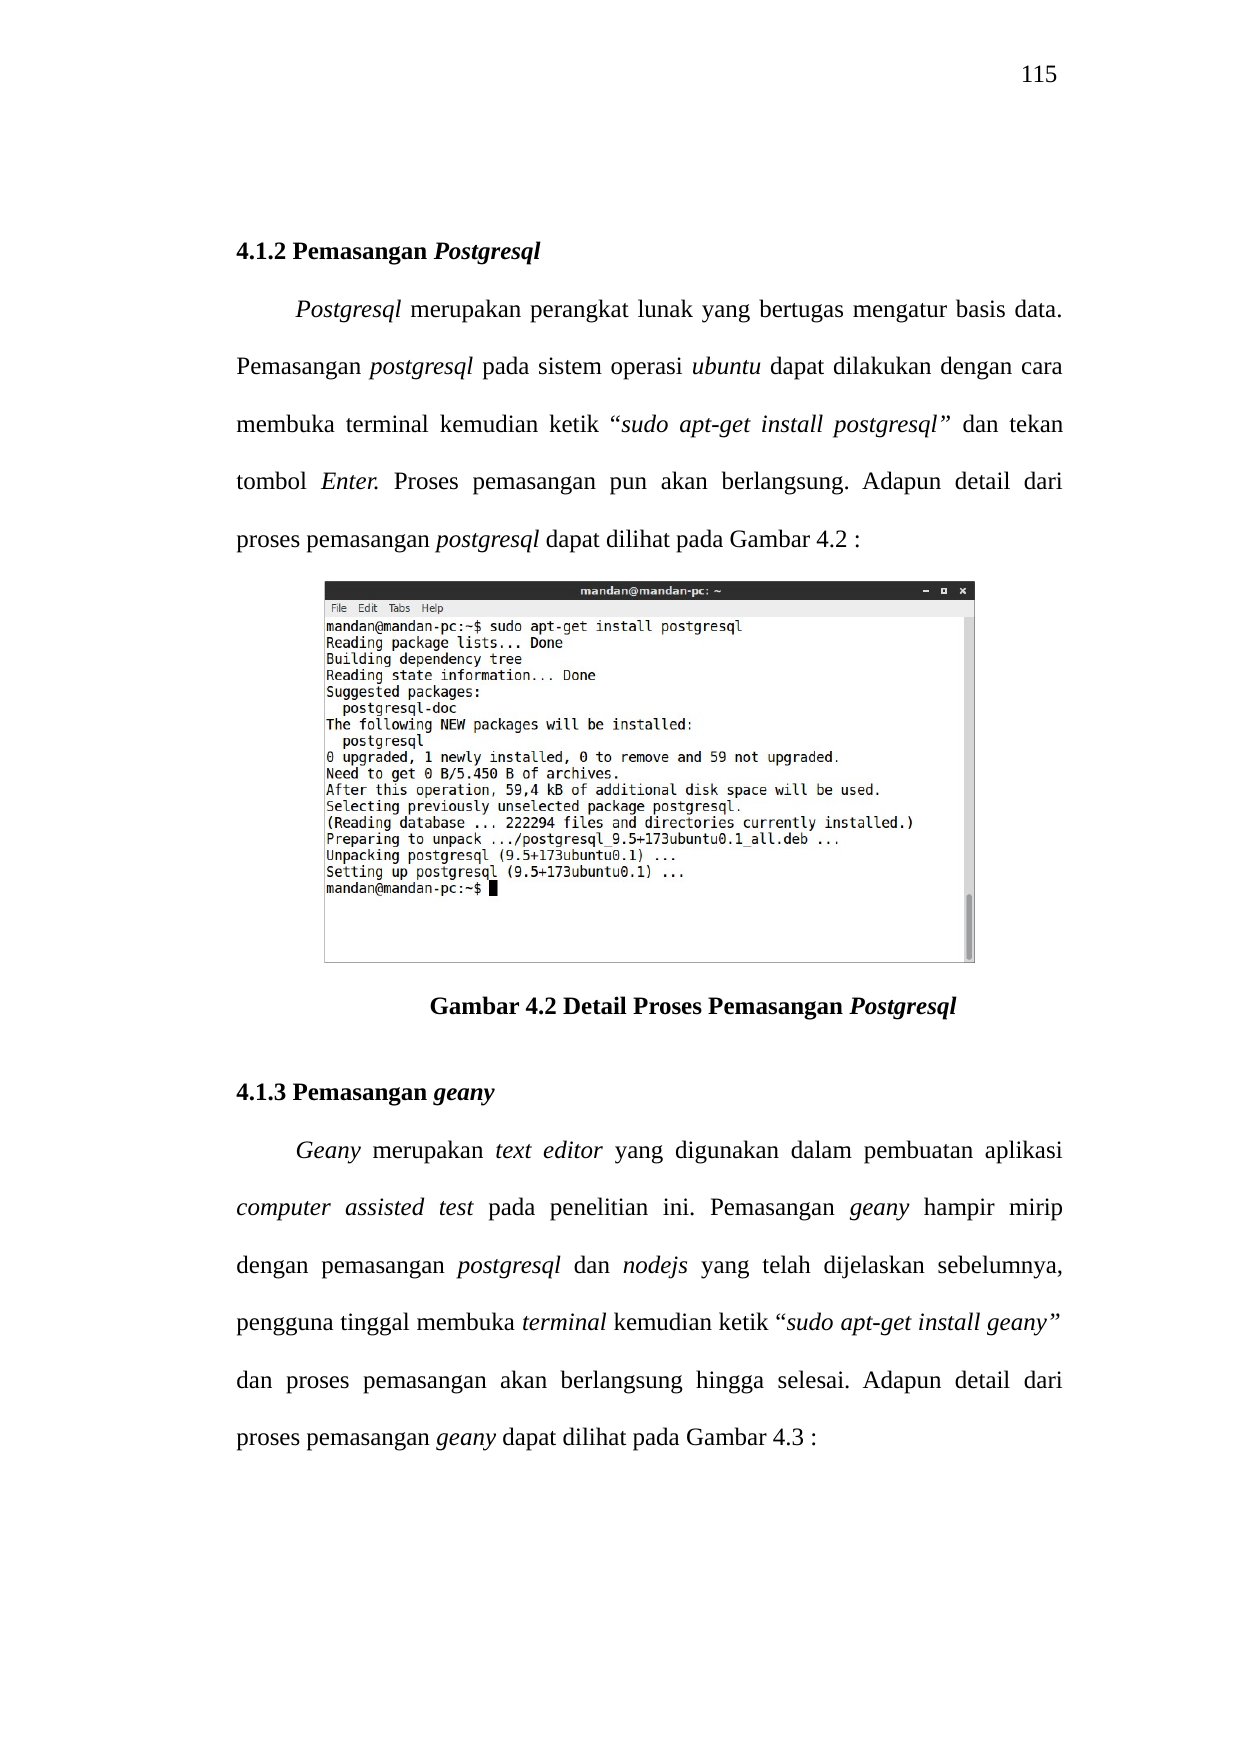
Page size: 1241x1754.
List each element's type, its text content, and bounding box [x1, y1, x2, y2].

subtitle 4.1.2 Pemasangan Postgresql [236, 236, 1063, 265]
picture [324, 581, 975, 963]
subtitle 4.1.3 Pemasangan geany [236, 1077, 1063, 1106]
list Gambar 4.2 Detail Proses Pemasangan Postgresql [295, 963, 1063, 1020]
text Geany merupakan text editor yang digunakan dalam pembuatan aplikasi computer assisted test pada penelitian ini. Pemasangan geany hampir mirip dengan pemasangan postgresql dan nodejs yang telah dijelaskan sebelumnya, pengguna tinggal membuka terminal kemudian ketik “sudo apt-get install geany” dan proses pemasangan akan berlangsung hingga selesai. Adapun detail dari proses pemasangan geany dapat dilihat pada Gambar 4.3 : [236, 1135, 1063, 1451]
text Postgresql merupakan perangkat lunak yang bertugas mengatur basis data. Pemasangan postgresql pada sistem operasi ubuntu dapat dilakukan dengan cara membuka terminal kemudian ketik “sudo apt-get install postgresql” dan tekan tombol Enter. Proses pemasangan pun akan berlangsung. Adapun detail dari proses pemasangan postgresql dapat dilihat pada Gambar 4.2 : [236, 294, 1063, 552]
